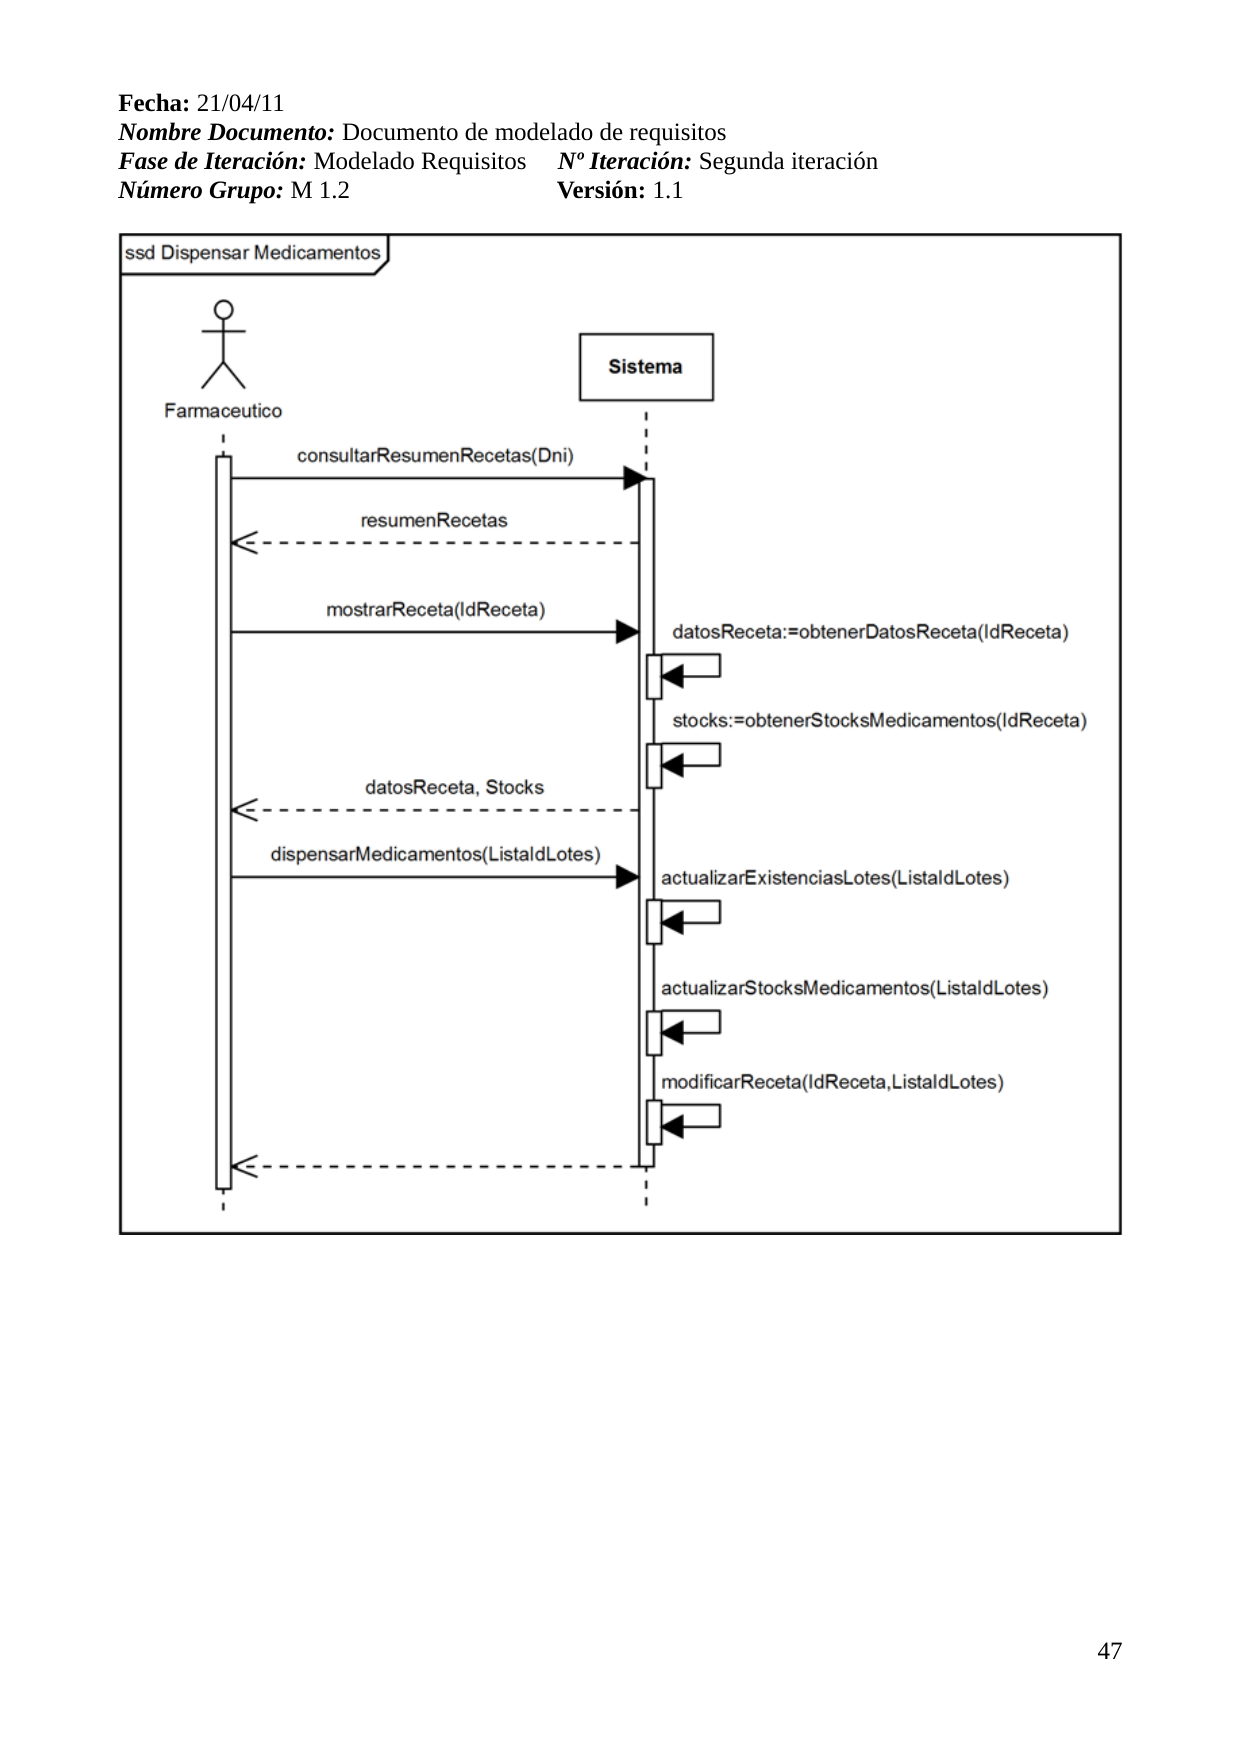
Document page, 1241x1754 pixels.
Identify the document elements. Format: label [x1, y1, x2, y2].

picture [118, 233, 1123, 1235]
